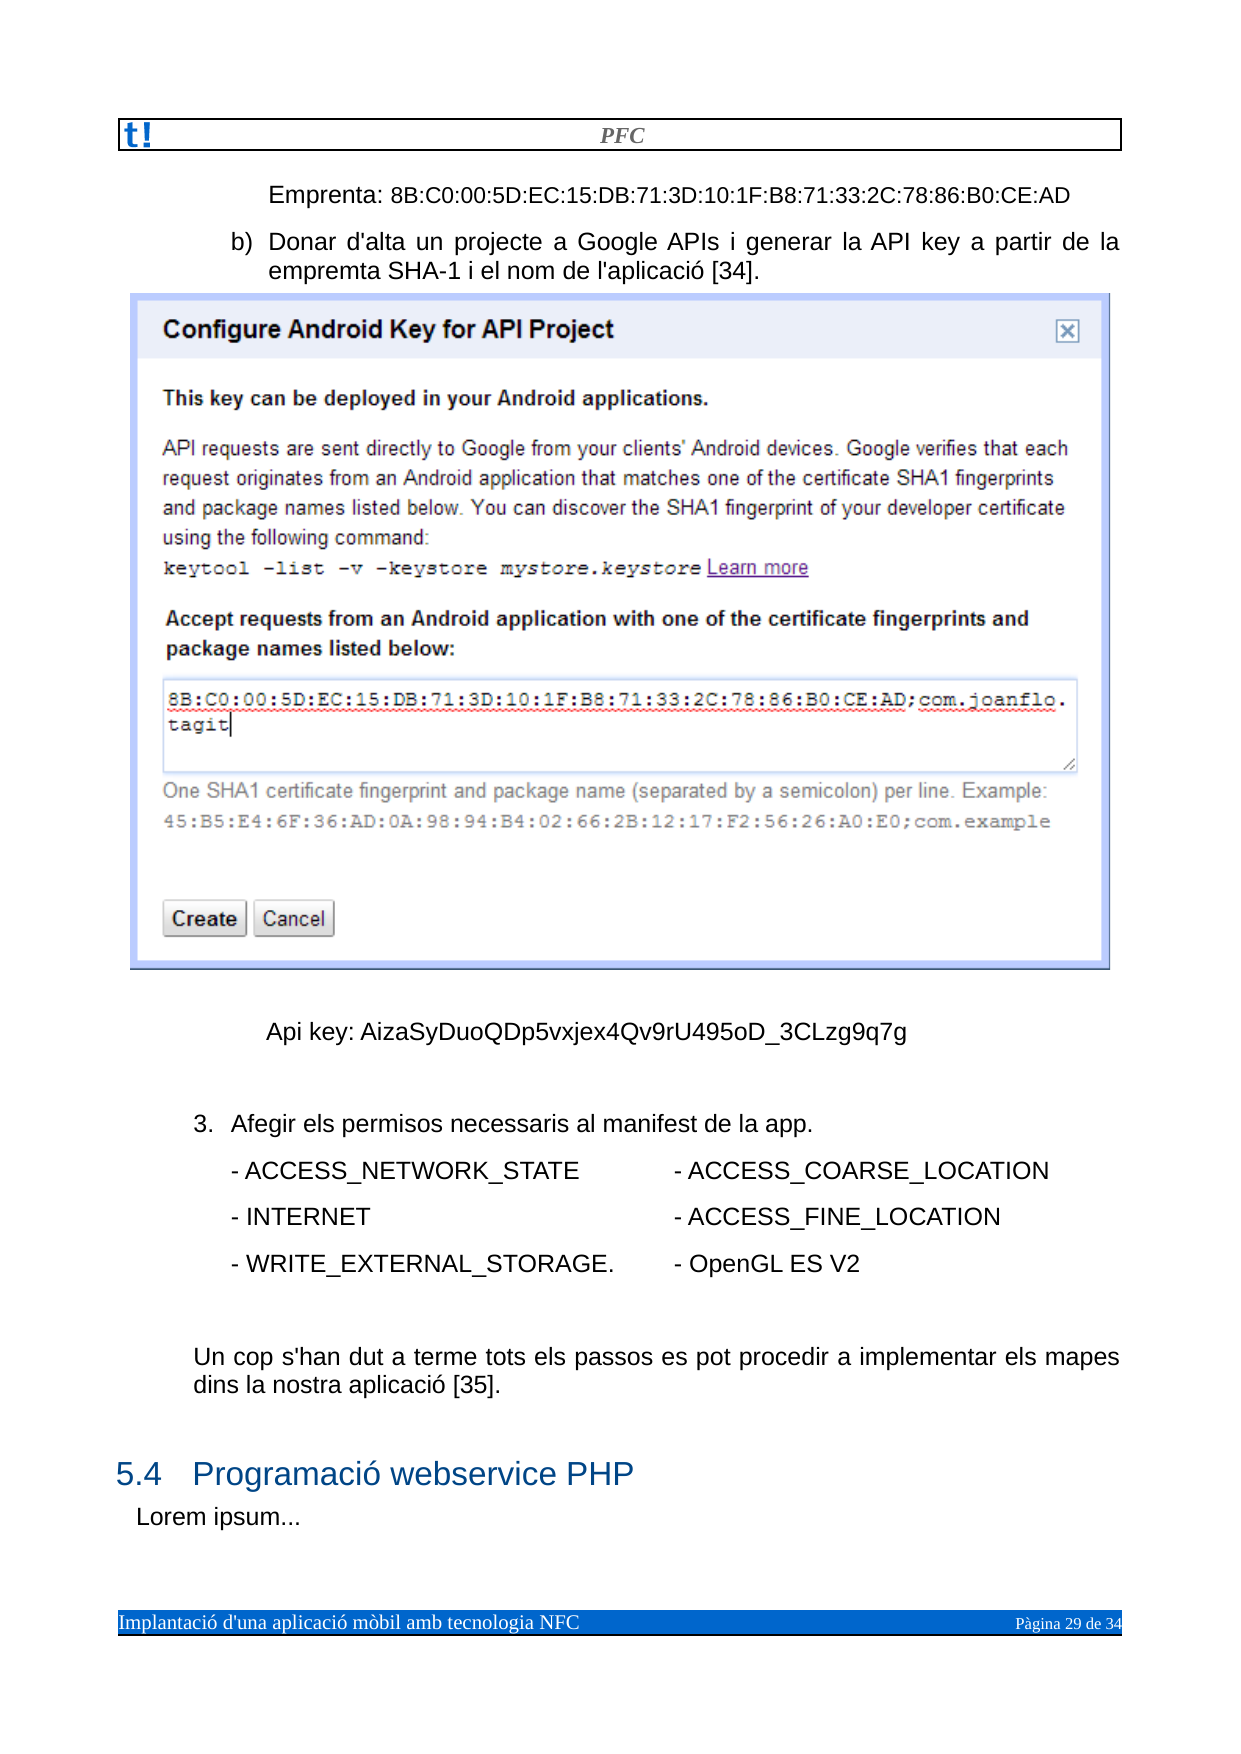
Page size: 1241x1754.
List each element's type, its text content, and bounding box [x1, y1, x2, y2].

list Afegir els permisos necessaris al manifest de la app. [193, 1109, 1122, 1138]
text Api key: AizaSyDuoQDp5vxjex4Qv9rU495oD_3CLzg9q7g [118, 1016, 1122, 1045]
picture [130, 293, 1110, 970]
list Emprenta: 8B:C0:00:5D:EC:15:DB:71:3D:10:1F:B8:71:33:2C:78:86:B0:CE:AD [231, 181, 1122, 209]
list Donar d'alta un projecte a Google APIs i generar la API key a partir de la empremta SHA-1 i el nom de l'aplicació [34]. [231, 227, 1122, 284]
picture [123, 121, 151, 148]
list - WRITE_EXTERNAL_STORAGE. - OpenGL ES V2 [193, 1249, 1122, 1277]
subtitle Programació webservice PHP [106, 1454, 1122, 1493]
list Un cop s'han dut a terme tots els passos es pot procedir a implementar els mapes dins la nostra aplicació [35]. [156, 1342, 1122, 1399]
text Lorem ipsum... [118, 1502, 1122, 1531]
list - INTERNET - ACCESS_FINE_LOCATION [193, 1202, 1122, 1231]
list - ACCESS_NETWORK_STATE - ACCESS_COARSE_LOCATION [193, 1156, 1122, 1184]
